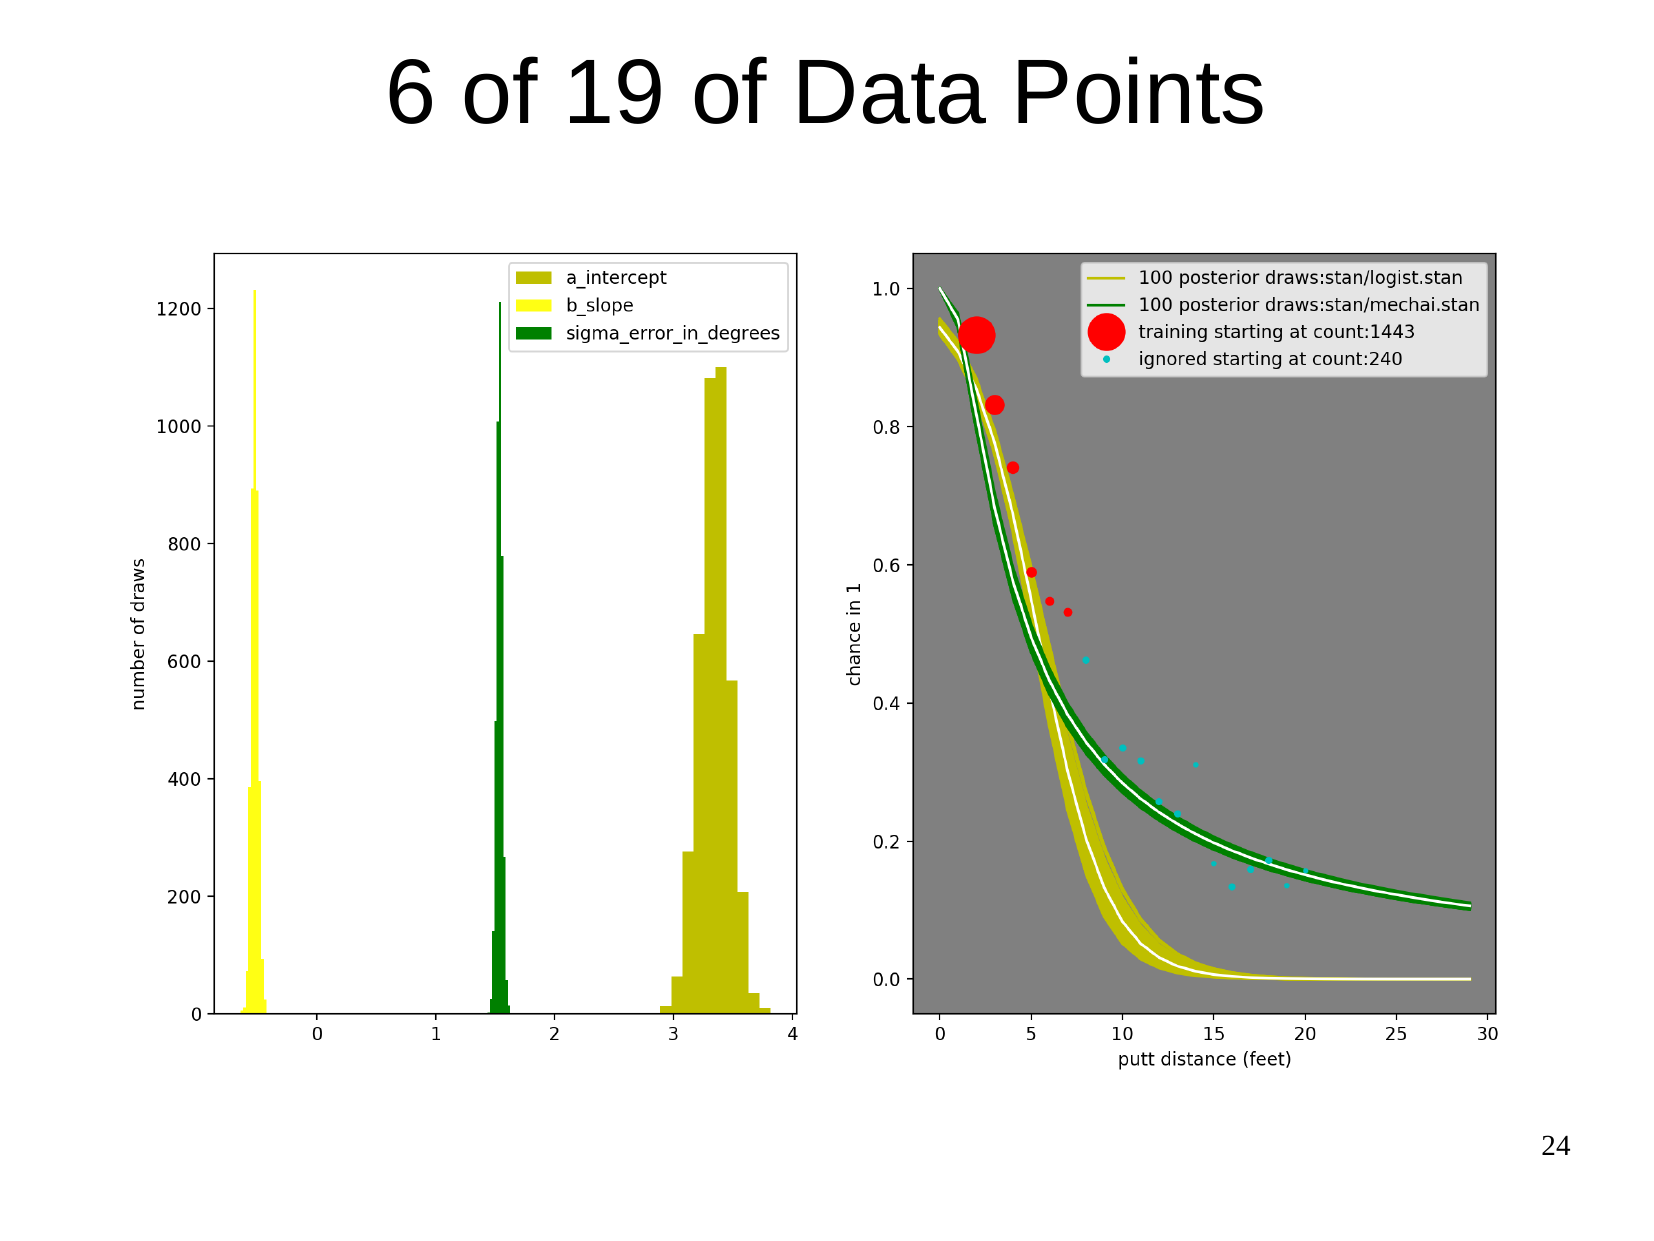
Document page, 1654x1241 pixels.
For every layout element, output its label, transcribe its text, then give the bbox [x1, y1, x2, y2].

picture [7, 135, 1654, 1122]
title 6 of 19 of Data Points [82, 40, 1571, 135]
